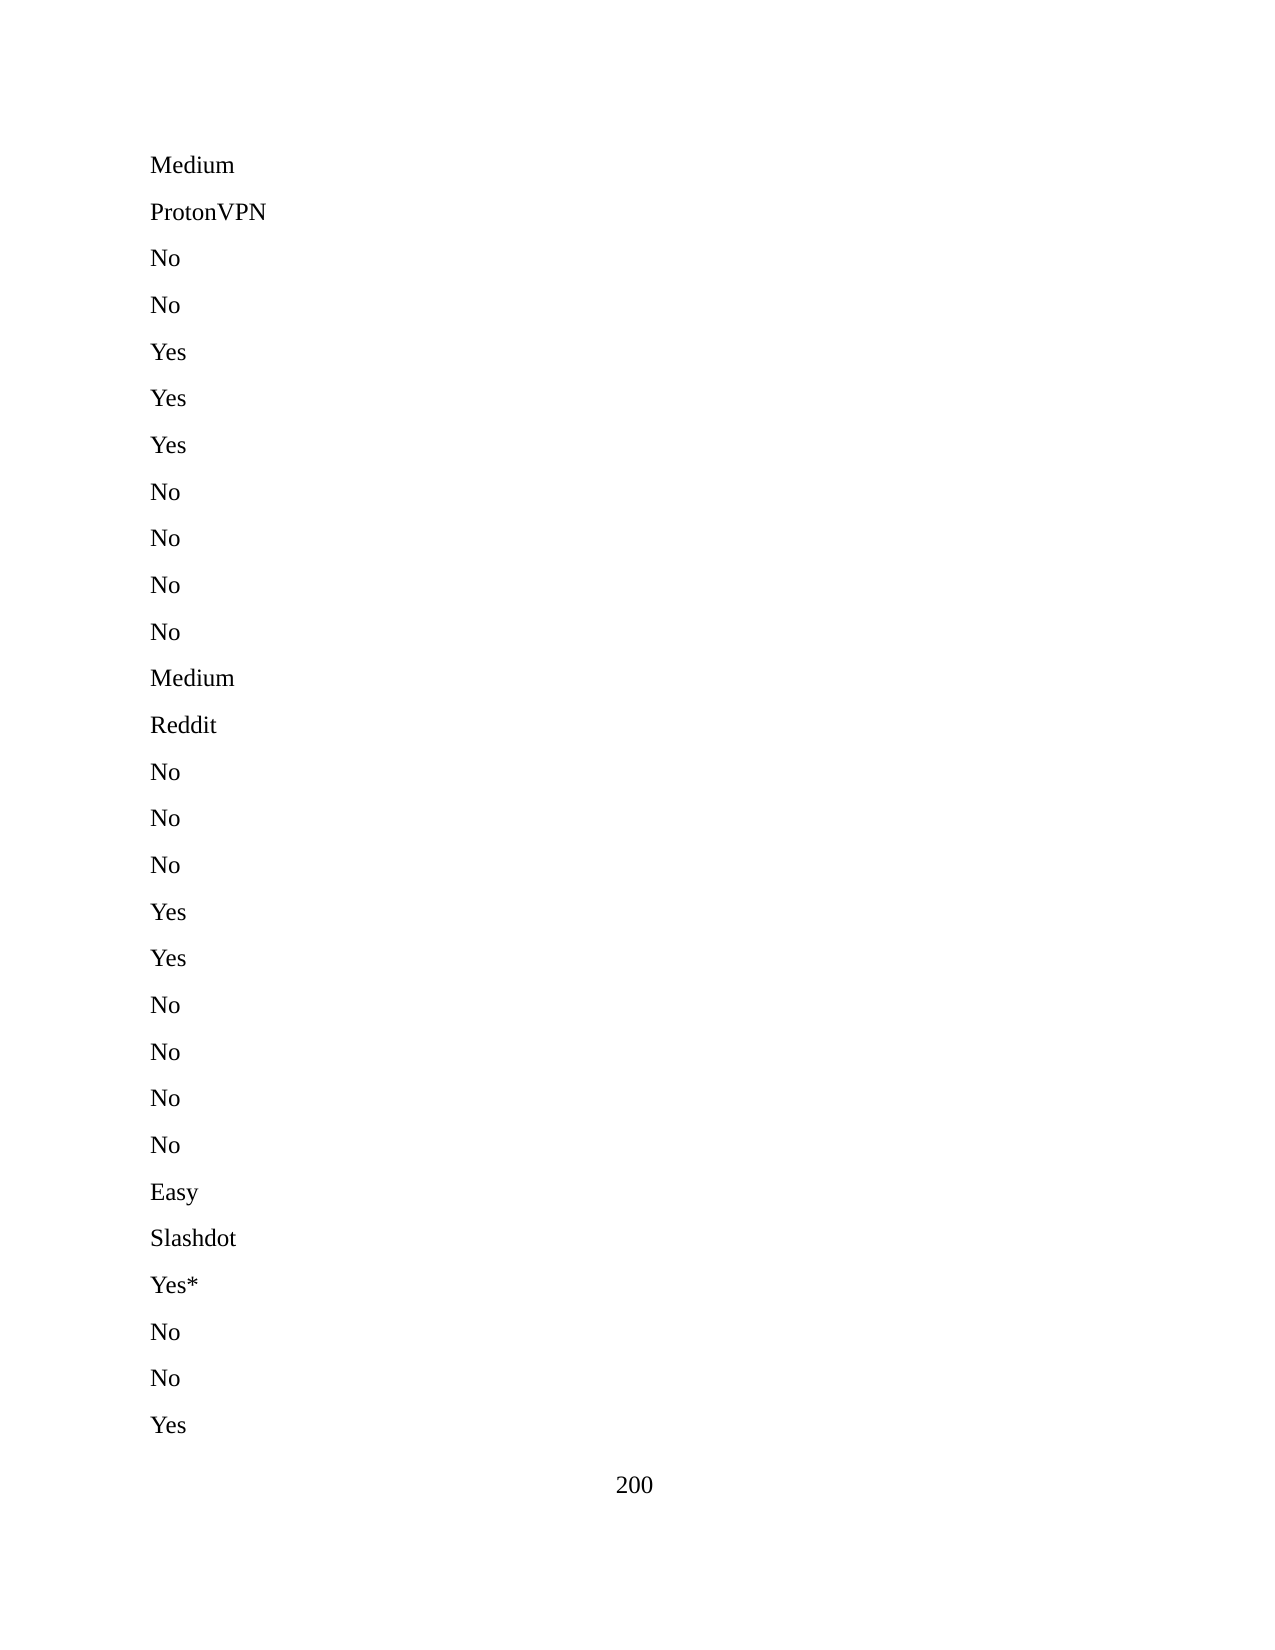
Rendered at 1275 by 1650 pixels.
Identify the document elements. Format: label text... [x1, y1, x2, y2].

text No [150, 803, 1125, 832]
text No [150, 1363, 1125, 1392]
text No [150, 1037, 1125, 1065]
text Yes [150, 943, 1125, 972]
text No [150, 523, 1125, 552]
text Yes [150, 1410, 1125, 1439]
text Yes [150, 430, 1125, 459]
text Reddit [150, 710, 1125, 739]
text Medium [150, 150, 1125, 179]
text Easy [150, 1177, 1125, 1205]
text No [150, 617, 1125, 645]
text Yes [150, 337, 1125, 365]
text ProtonVPN [150, 197, 1125, 225]
text No [150, 757, 1125, 785]
text Medium [150, 663, 1125, 692]
text No [150, 1083, 1125, 1112]
text No [150, 990, 1125, 1019]
text Yes [150, 897, 1125, 925]
text Slashdot [150, 1223, 1125, 1252]
text No [150, 570, 1125, 599]
text No [150, 290, 1125, 319]
text No [150, 1317, 1125, 1345]
text No [150, 1130, 1125, 1159]
text Yes [150, 383, 1125, 412]
text No [150, 477, 1125, 505]
text No [150, 243, 1125, 272]
text Yes* [150, 1270, 1125, 1299]
text No [150, 850, 1125, 879]
